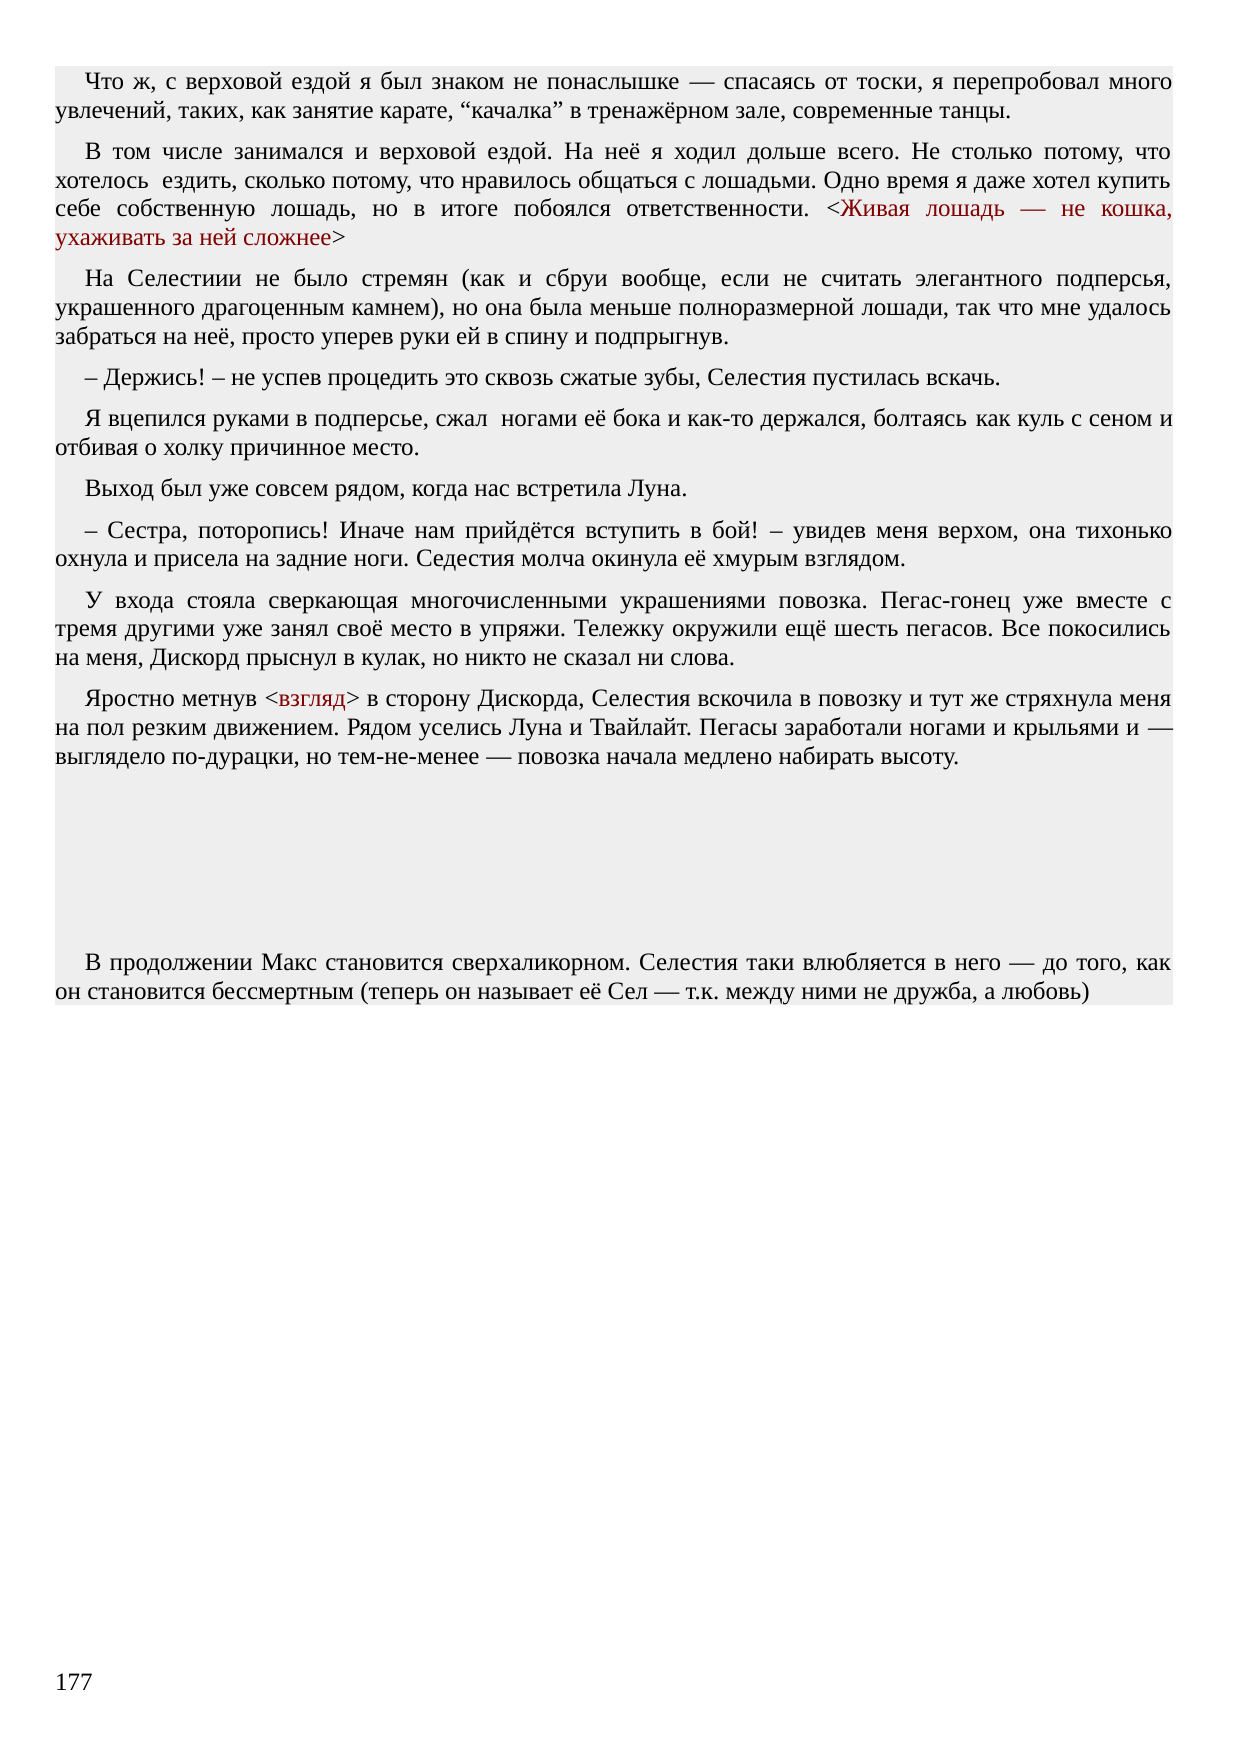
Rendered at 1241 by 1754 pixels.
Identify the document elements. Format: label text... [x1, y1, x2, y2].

text Яростно метнув <взгляд> в сторону Дискорда, Селестия вскочила в повозку и тут же стряхнула меня на пол резким движением. Рядом уселись Луна и Твайлайт. Пегасы заработали ногами и крыльями и — выглядело по-дурацки, но тем-не-менее — повозка начала медлено набирать высоту. [55, 683, 1173, 770]
text У входа стояла сверкающая многочисленными украшениями повозка. Пегас-гонец уже вместе с тремя другими уже занял своё место в упряжи. Тележку окружили ещё шесть пегасов. Все покосились на меня, Дискорд прыснул в кулак, но никто не сказал ни слова. [55, 585, 1173, 671]
text В том числе занимался и верховой ездой. На неё я ходил дольше всего. Не столько потому, что хотелось ездить, сколько потому, что нравилось общаться с лошадьми. Одно время я даже хотел купить себе собственную лошадь, но в итоге побоялся ответственности. <Живая лошадь — не кошка, ухаживать за ней сложнее> [55, 136, 1173, 251]
text Выход был уже совсем рядом, когда нас встретила Луна. [55, 473, 1173, 502]
text – Держись! – не успев процедить это сквозь сжатые зубы, Селестия пустилась вскачь. [55, 362, 1173, 391]
text На Селестиии не было стремян (как и сбруи вообще, если не считать элегантного подперсья, украшенного драгоценным камнем), но она была меньше полноразмерной лошади, так что мне удалось забраться на неё, просто уперев руки ей в спину и подпрыгнув. [55, 263, 1173, 350]
text Я вцепился руками в подперсье, сжал ногами её бока и как-то держался, болтаясь как куль с сеном и отбивая о холку причинное место. [55, 403, 1173, 461]
text – Сестра, поторопись! Иначе нам прийдётся вступить в бой! – увидев меня верхом, она тихонько охнула и присела на задние ноги. Седестия молча окинула её хмурым взглядом. [55, 515, 1173, 572]
text В продолжении Макс становится сверхаликорном. Селестия таки влюбляется в него — до того, как он становится бессмертным (теперь он называет её Сел — т.к. между ними не дружба, а любовь) [55, 947, 1173, 1005]
text Что ж, с верховой ездой я был знаком не понаслышке — спасаясь от тоски, я перепробовал много увлечений, таких, как занятие карате, “качалка” в тренажёрном зале, современные танцы. [55, 66, 1173, 123]
